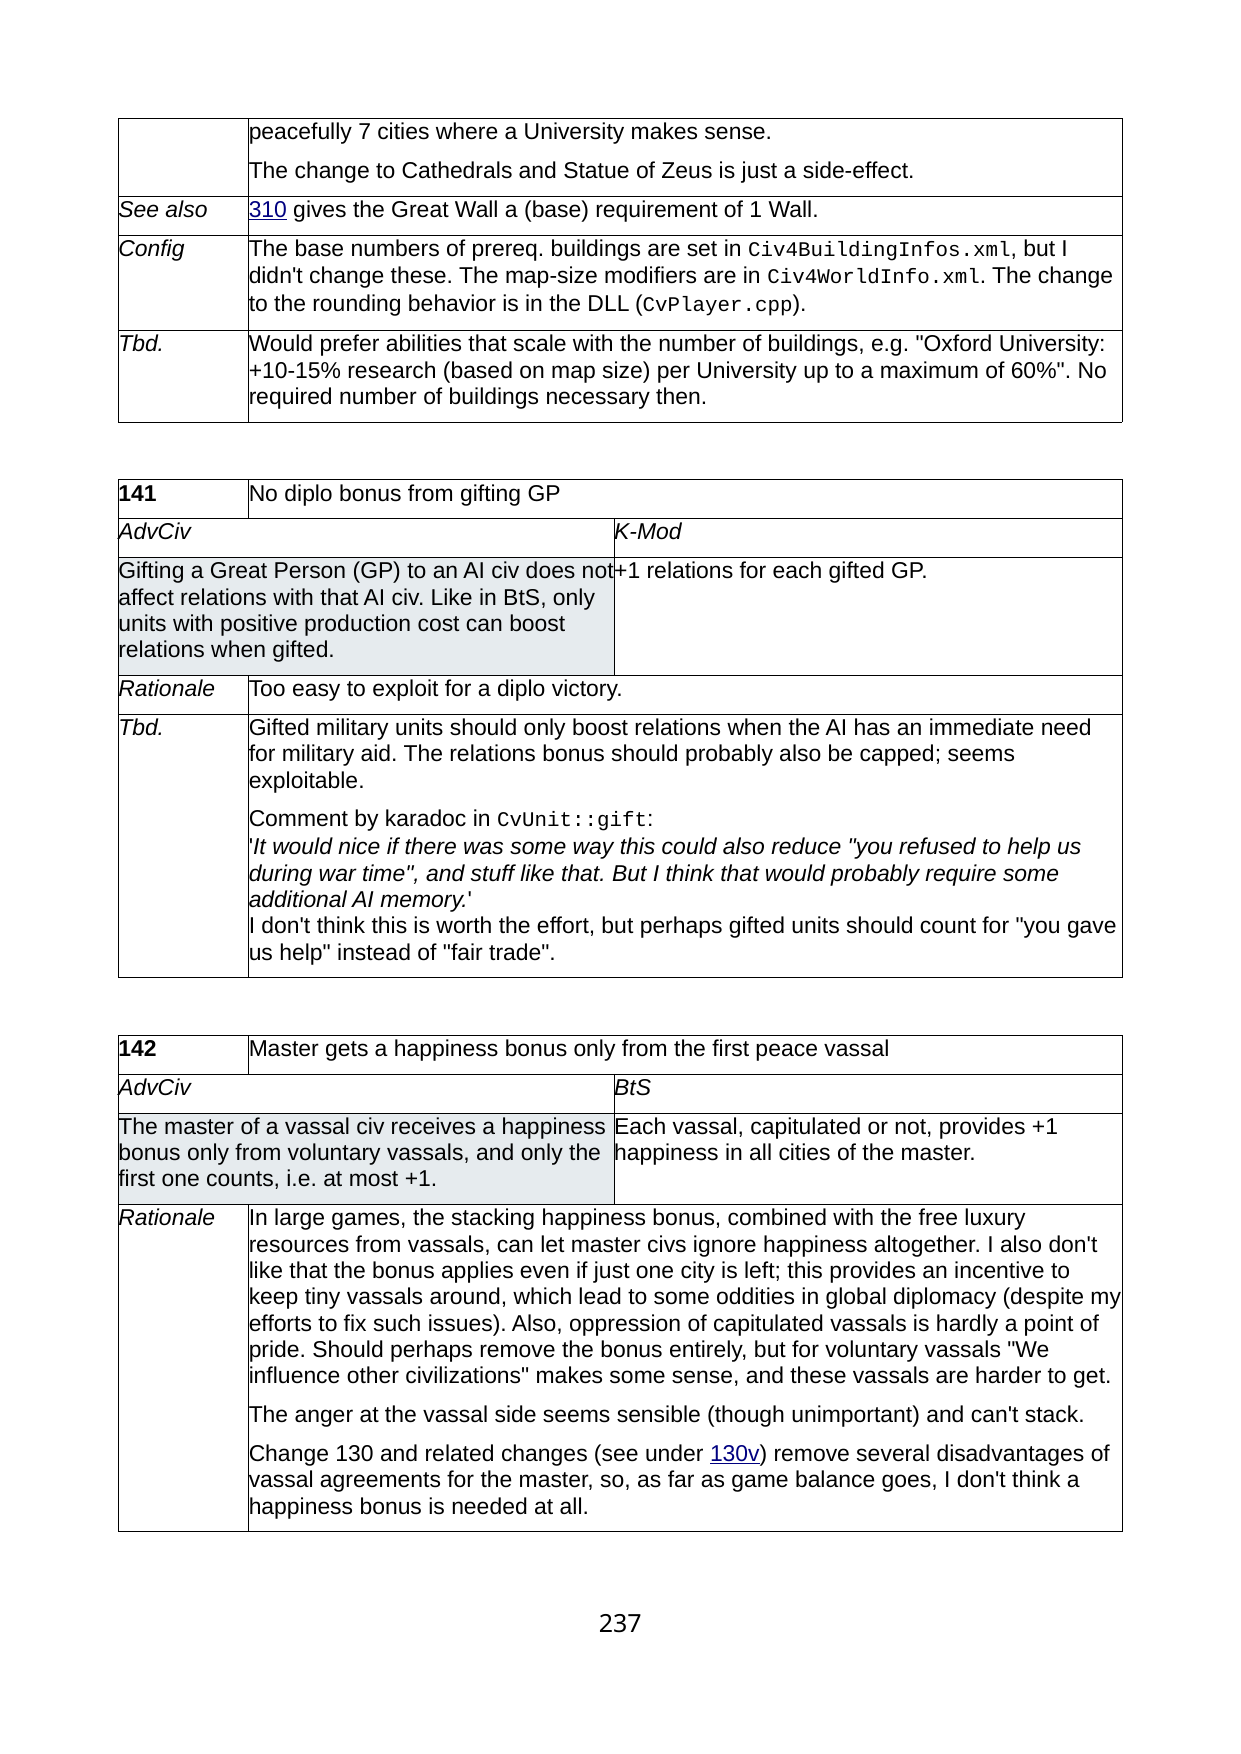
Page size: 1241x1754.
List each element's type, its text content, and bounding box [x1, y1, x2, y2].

table_cell Gifting a Great Person (GP) to an AI civ does not affect relations with that AI civ. Like in BtS, only units with positive production cost can boost relations when gifted. [119, 558, 614, 675]
table_cell Too easy to exploit for a diplo victory. [249, 676, 1122, 714]
table_cell Rationale [119, 1205, 248, 1531]
table_cell Each vassal, capitulated or not, provides +1 happiness in all cities of the master. [615, 1114, 1122, 1204]
table_header 142 [119, 1036, 248, 1074]
table_header 141 [119, 480, 248, 518]
table_cell In large games, the stacking happiness bonus, combined with the free luxury resources from vassals, can let master civs ignore happiness altogether. I also don't like that the bonus applies even if just one city is left; this provides an incentive to keep tiny vassals around, which lead to some oddities in global diplomacy (despite my efforts to fix such issues). Also, oppression of capitulated vassals is hardly a point of pride. Should perhaps remove the bonus entirely, but for voluntary vassals "We influence other civilizations" makes some sense, and these vassals are harder to get. The anger at the vassal side seems sensible (though unimportant) and can't stack. Change 130 and related changes (see under 130v) remove several disadvantages of vassal agreements for the master, so, as far as game balance goes, I don't think a happiness bonus is needed at all. [249, 1205, 1122, 1531]
table_cell Gifted military units should only boost relations when the AI has an immediate need for military aid. The relations bonus should probably also be capped; seems exploitable. Comment by karadoc in CvUnit::gift: 'It would nice if there was some way this could also reduce "you refused to help us during war time", and stuff like that. But I think that would probably require some additional AI memory.' I don't think this is worth the effort, but perhaps gifted units should count for "you gave us help" instead of "fair trade". [249, 715, 1122, 977]
table_cell AdvCiv [119, 1075, 614, 1113]
table_cell 310 gives the Great Wall a (base) requirement of 1 Wall. [249, 197, 1122, 234]
table_header No diplo bonus from gifting GP [249, 480, 1122, 518]
table_header Master gets a happiness bonus only from the first peace vassal [249, 1036, 1122, 1074]
table_cell K-Mod [615, 519, 1122, 557]
table_cell BtS [615, 1075, 1122, 1113]
table_cell Would prefer abilities that scale with the number of buildings, e.g. "Oxford University: +10-15% research (based on map size) per University up to a maximum of 60%". No required number of buildings necessary then. [249, 331, 1122, 422]
table_cell AdvCiv [119, 519, 614, 557]
table_cell Tbd. [119, 331, 248, 422]
table_cell See also [119, 197, 248, 234]
table_cell The master of a vassal civ receives a happiness bonus only from voluntary vassals, and only the first one counts, i.e. at most +1. [119, 1114, 614, 1204]
table_cell peacefully 7 cities where a University makes sense. The change to Cathedrals and Statue of Zeus is just a side-effect. [249, 119, 1122, 196]
table_cell +1 relations for each gifted GP. [615, 558, 1122, 675]
table_cell [119, 119, 248, 196]
table_cell Config [119, 236, 248, 330]
table_cell The base numbers of prereq. buildings are set in Civ4BuildingInfos.xml, but I didn't change these. The map-size modifiers are in Civ4WorldInfo.xml. The change to the rounding behavior is in the DLL (CvPlayer.cpp). [249, 236, 1122, 330]
table_cell Tbd. [119, 715, 248, 977]
table_cell Rationale [119, 676, 248, 714]
